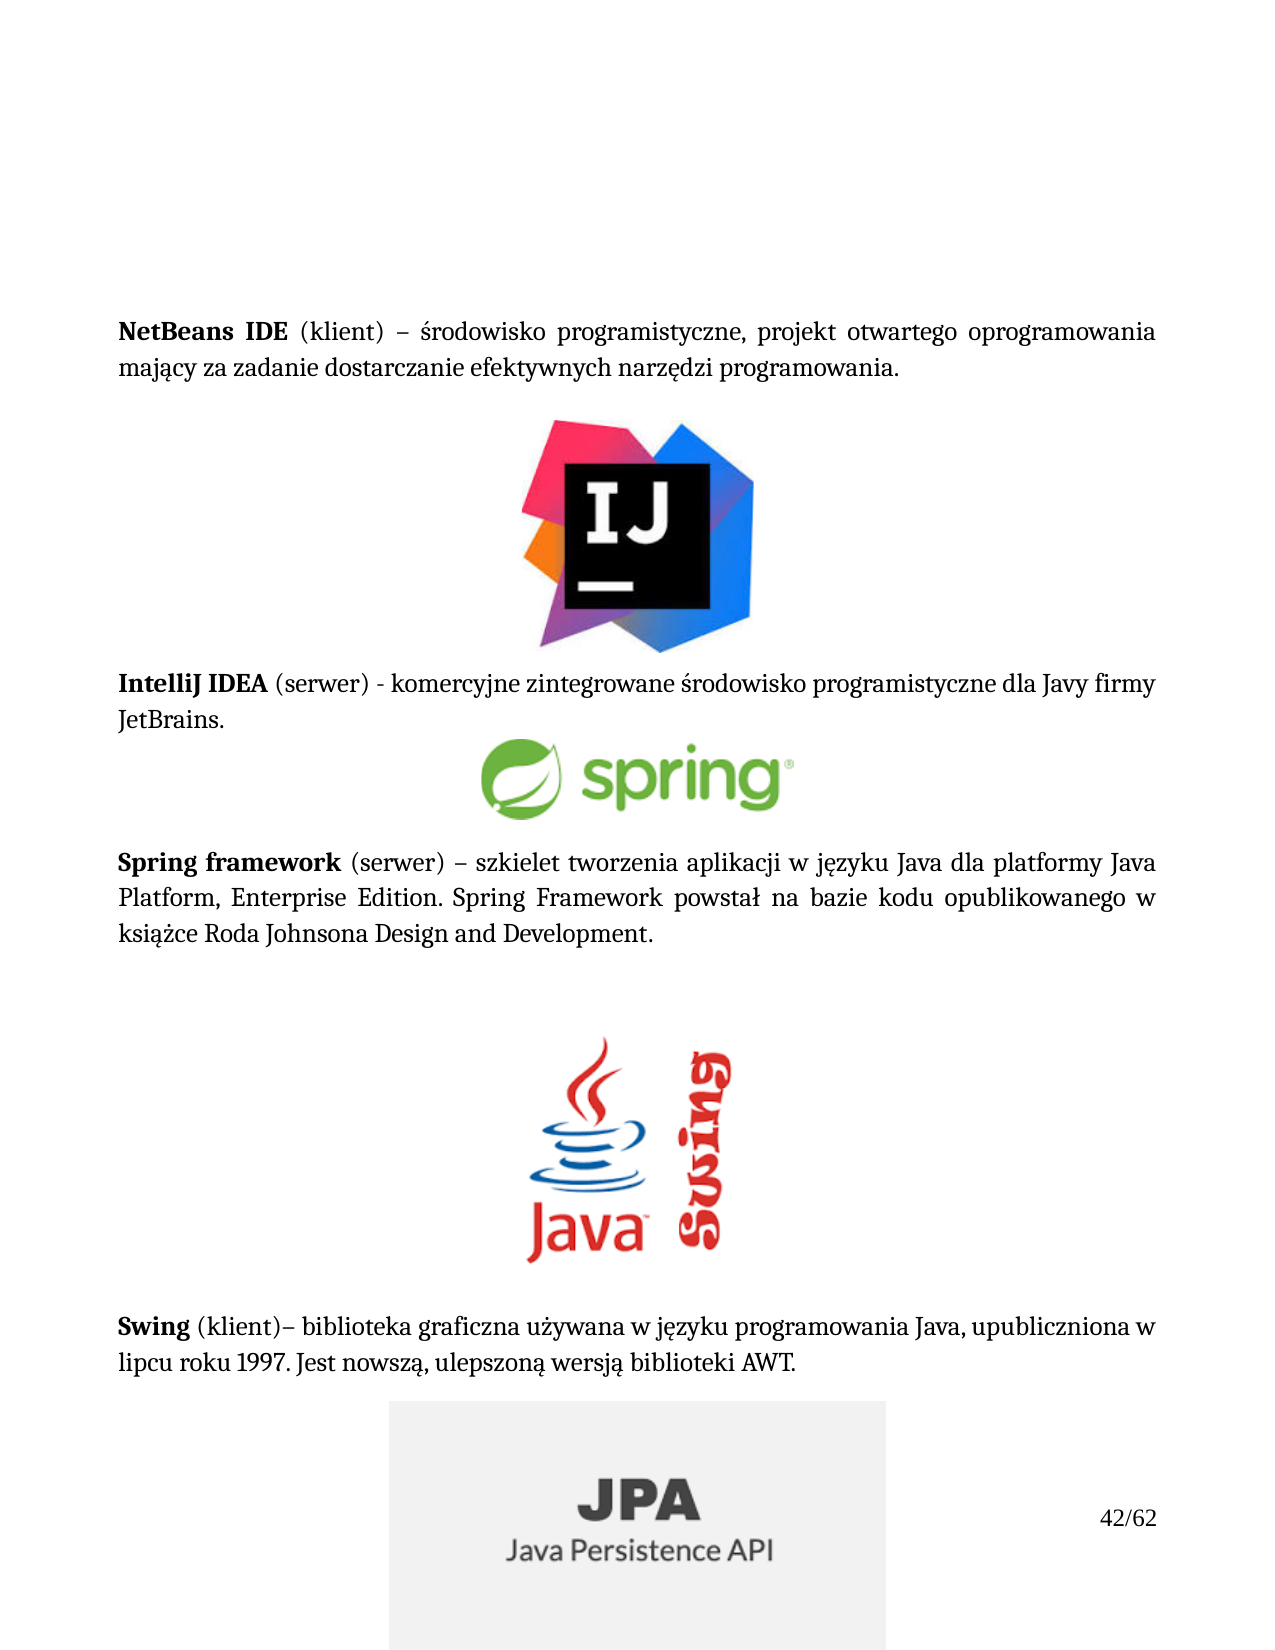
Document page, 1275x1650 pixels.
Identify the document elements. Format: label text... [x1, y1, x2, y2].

text Spring framework (serwer) – szkielet tworzenia aplikacji w języku Java dla platformy Java Platform, Enterprise Edition. Spring Framework powstał na bazie kodu opublikowanego w książce Roda Johnsona Design and Development. [118, 847, 1157, 949]
text IntelliJ IDEA (serwer) - komercyjne zintegrowane środowisko programistyczne dla Javy firmy JetBrains. [118, 668, 1157, 735]
picture [521, 420, 754, 653]
text Swing (klient)– biblioteka graficzna używana w języku programowania Java, upubliczniona w lipcu roku 1997. Jest nowszą, ulepszoną wersją biblioteki AWT. [118, 1311, 1157, 1378]
picture [481, 739, 794, 820]
picture [512, 1025, 763, 1275]
text NetBeans IDE (klient) – środowisko programistyczne, projekt otwartego oprogramowania mający za zadanie dostarczanie efektywnych narzędzi programowania. [118, 316, 1157, 383]
picture [389, 1401, 886, 1650]
